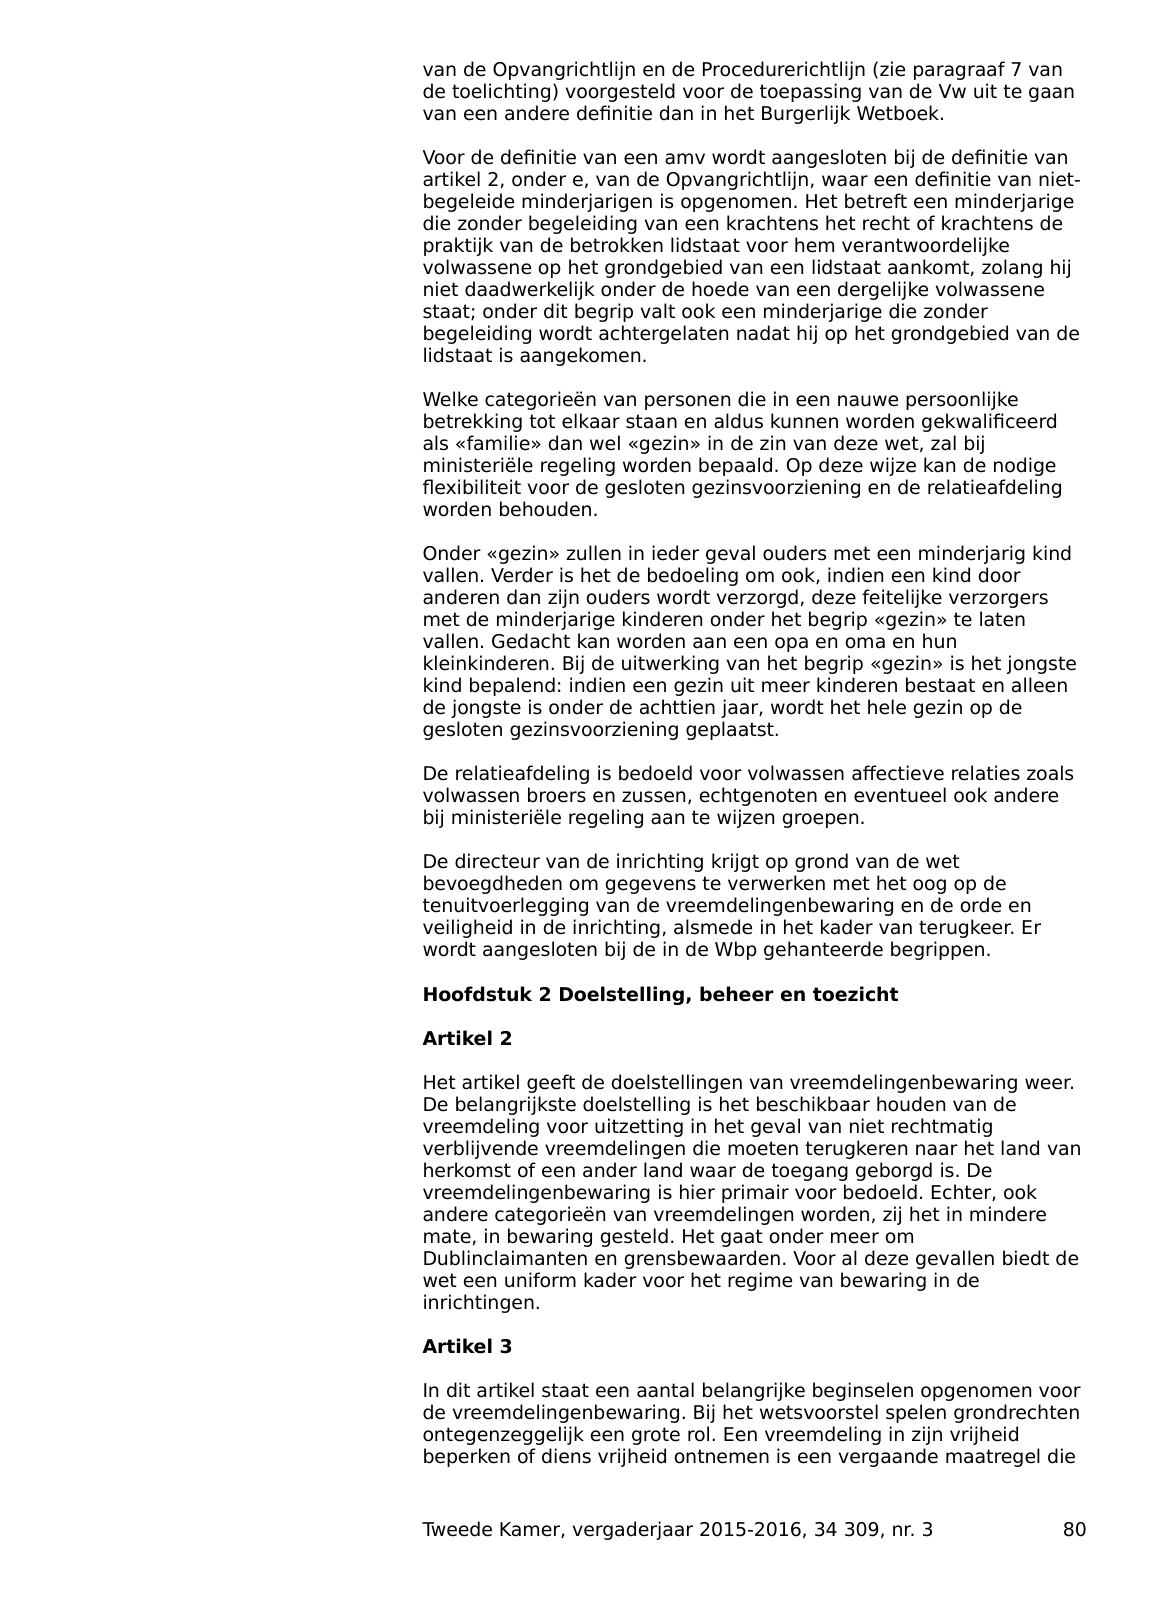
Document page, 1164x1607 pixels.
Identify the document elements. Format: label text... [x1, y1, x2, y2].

text De directeur van de inrichting krijgt op grond van de wet bevoegdheden om gegevens te verwerken met het oog op de tenuitvoerlegging van de vreemdelingenbewaring en de orde en veiligheid in de inrichting, alsmede in het kader van terugkeer. Er wordt aangesloten bij de in de Wbp gehanteerde begrippen. [422, 851, 1087, 961]
text De relatieafdeling is bedoeld voor volwassen affectieve relaties zoals volwassen broers en zussen, echtgenoten en eventueel ook andere bij ministeriële regeling aan te wijzen groepen. [422, 763, 1087, 829]
text Welke categorieën van personen die in een nauwe persoonlijke betrekking tot elkaar staan en aldus kunnen worden gekwalificeerd als «familie» dan wel «gezin» in de zin van deze wet, zal bij ministeriële regeling worden bepaald. Op deze wijze kan de nodige flexibiliteit voor de gesloten gezinsvoorziening en de relatieafdeling worden behouden. [422, 389, 1087, 521]
text van de Opvangrichtlijn en de Procedurerichtlijn (zie paragraaf 7 van de toelichting) voorgesteld voor de toepassing van de Vw uit te gaan van een andere definitie dan in het Burgerlijk Wetboek. [422, 59, 1087, 125]
text Onder «gezin» zullen in ieder geval ouders met een minderjarig kind vallen. Verder is het de bedoeling om ook, indien een kind door anderen dan zijn ouders wordt verzorgd, deze feitelijke verzorgers met de minderjarige kinderen onder het begrip «gezin» te laten vallen. Gedacht kan worden aan een opa en oma en hun kleinkinderen. Bij de uitwerking van het begrip «gezin» is het jongste kind bepalend: indien een gezin uit meer kinderen bestaat en alleen de jongste is onder de achttien jaar, wordt het hele gezin op de gesloten gezinsvoorziening geplaatst. [422, 543, 1087, 741]
text Het artikel geeft de doelstellingen van vreemdelingenbewaring weer. De belangrijkste doelstelling is het beschikbaar houden van de vreemdeling voor uitzetting in het geval van niet rechtmatig verblijvende vreemdelingen die moeten terugkeren naar het land van herkomst of een ander land waar de toegang geborgd is. De vreemdelingenbewaring is hier primair voor bedoeld. Echter, ook andere categorieën van vreemdelingen worden, zij het in mindere mate, in bewaring gesteld. Het gaat onder meer om Dublinclaimanten en grensbewaarden. Voor al deze gevallen biedt de wet een uniform kader voor het regime van bewaring in de inrichtingen. [422, 1072, 1087, 1313]
subtitle Artikel 2 [422, 1028, 1087, 1049]
subtitle Hoofdstuk 2 Doelstelling, beheer en toezicht [422, 983, 1087, 1005]
text In dit artikel staat een aantal belangrijke beginselen opgenomen voor de vreemdelingenbewaring. Bij het wetsvoorstel spelen grondrechten ontegenzeggelijk een grote rol. Een vreemdeling in zijn vrijheid beperken of diens vrijheid ontnemen is een vergaande maatregel die [422, 1380, 1087, 1468]
subtitle Artikel 3 [422, 1336, 1087, 1358]
text Voor de definitie van een amv wordt aangesloten bij de definitie van artikel 2, onder e, van de Opvangrichtlijn, waar een definitie van niet-begeleide minderjarigen is opgenomen. Het betreft een minderjarige die zonder begeleiding van een krachtens het recht of krachtens de praktijk van de betrokken lidstaat voor hem verantwoordelijke volwassene op het grondgebied van een lidstaat aankomt, zolang hij niet daadwerkelijk onder de hoede van een dergelijke volwassene staat; onder dit begrip valt ook een minderjarige die zonder begeleiding wordt achtergelaten nadat hij op het grondgebied van de lidstaat is aangekomen. [422, 147, 1087, 367]
